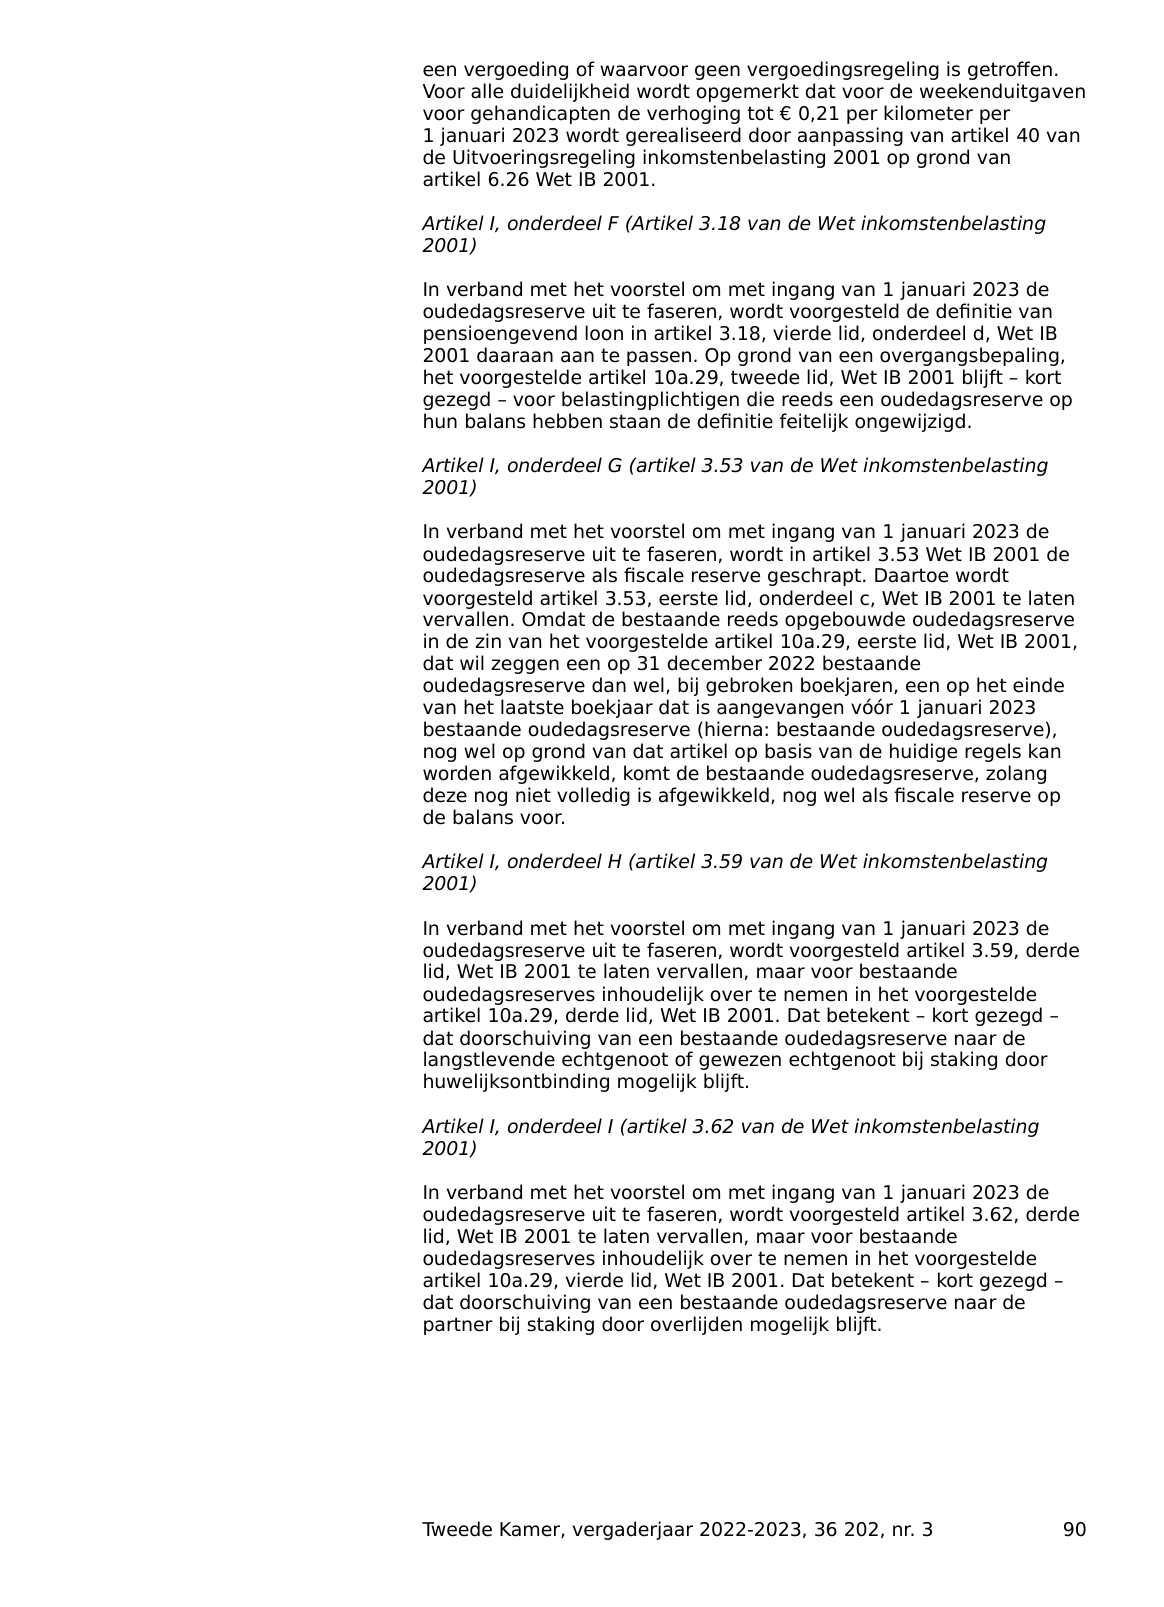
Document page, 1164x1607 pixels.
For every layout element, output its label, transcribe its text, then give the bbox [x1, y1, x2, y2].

text In verband met het voorstel om met ingang van 1 januari 2023 de oudedagsreserve uit te faseren, wordt voorgesteld artikel 3.62, derde lid, Wet IB 2001 te laten vervallen, maar voor bestaande oudedagsreserves inhoudelijk over te nemen in het voorgestelde artikel 10a.29, vierde lid, Wet IB 2001. Dat betekent – kort gezegd – dat doorschuiving van een bestaande oudedagsreserve naar de partner bij staking door overlijden mogelijk blijft. [422, 1182, 1087, 1336]
text In verband met het voorstel om met ingang van 1 januari 2023 de oudedagsreserve uit te faseren, wordt in artikel 3.53 Wet IB 2001 de oudedagsreserve als fiscale reserve geschrapt. Daartoe wordt voorgesteld artikel 3.53, eerste lid, onderdeel c, Wet IB 2001 te laten vervallen. Omdat de bestaande reeds opgebouwde oudedagsreserve in de zin van het voorgestelde artikel 10a.29, eerste lid, Wet IB 2001, dat wil zeggen een op 31 december 2022 bestaande oudedagsreserve dan wel, bij gebroken boekjaren, een op het einde van het laatste boekjaar dat is aangevangen vóór 1 januari 2023 bestaande oudedagsreserve (hierna: bestaande oudedagsreserve), nog wel op grond van dat artikel op basis van de huidige regels kan worden afgewikkeld, komt de bestaande oudedagsreserve, zolang deze nog niet volledig is afgewikkeld, nog wel als fiscale reserve op de balans voor. [422, 521, 1087, 829]
text In verband met het voorstel om met ingang van 1 januari 2023 de oudedagsreserve uit te faseren, wordt voorgesteld artikel 3.59, derde lid, Wet IB 2001 te laten vervallen, maar voor bestaande oudedagsreserves inhoudelijk over te nemen in het voorgestelde artikel 10a.29, derde lid, Wet IB 2001. Dat betekent – kort gezegd – dat doorschuiving van een bestaande oudedagsreserve naar de langstlevende echtgenoot of gewezen echtgenoot bij staking door huwelijksontbinding mogelijk blijft. [422, 917, 1087, 1093]
text In verband met het voorstel om met ingang van 1 januari 2023 de oudedagsreserve uit te faseren, wordt voorgesteld de definitie van pensioengevend loon in artikel 3.18, vierde lid, onderdeel d, Wet IB 2001 daaraan aan te passen. Op grond van een overgangsbepaling, het voorgestelde artikel 10a.29, tweede lid, Wet IB 2001 blijft – kort gezegd – voor belastingplichtigen die reeds een oudedagsreserve op hun balans hebben staan de definitie feitelijk ongewijzigd. [422, 279, 1087, 433]
text een vergoeding of waarvoor geen vergoedingsregeling is getroffen. Voor alle duidelijkheid wordt opgemerkt dat voor de weekenduitgaven voor gehandicapten de verhoging tot € 0,21 per kilometer per 1 januari 2023 wordt gerealiseerd door aanpassing van artikel 40 van de Uitvoeringsregeling inkomstenbelasting 2001 op grond van artikel 6.26 Wet IB 2001. [422, 59, 1087, 191]
subtitle Artikel I, onderdeel I (artikel 3.62 van de Wet inkomstenbelasting 2001) [422, 1116, 1087, 1159]
subtitle Artikel I, onderdeel F (Artikel 3.18 van de Wet inkomstenbelasting 2001) [422, 213, 1087, 257]
subtitle Artikel I, onderdeel H (artikel 3.59 van de Wet inkomstenbelasting 2001) [422, 851, 1087, 895]
subtitle Artikel I, onderdeel G (artikel 3.53 van de Wet inkomstenbelasting 2001) [422, 455, 1087, 499]
